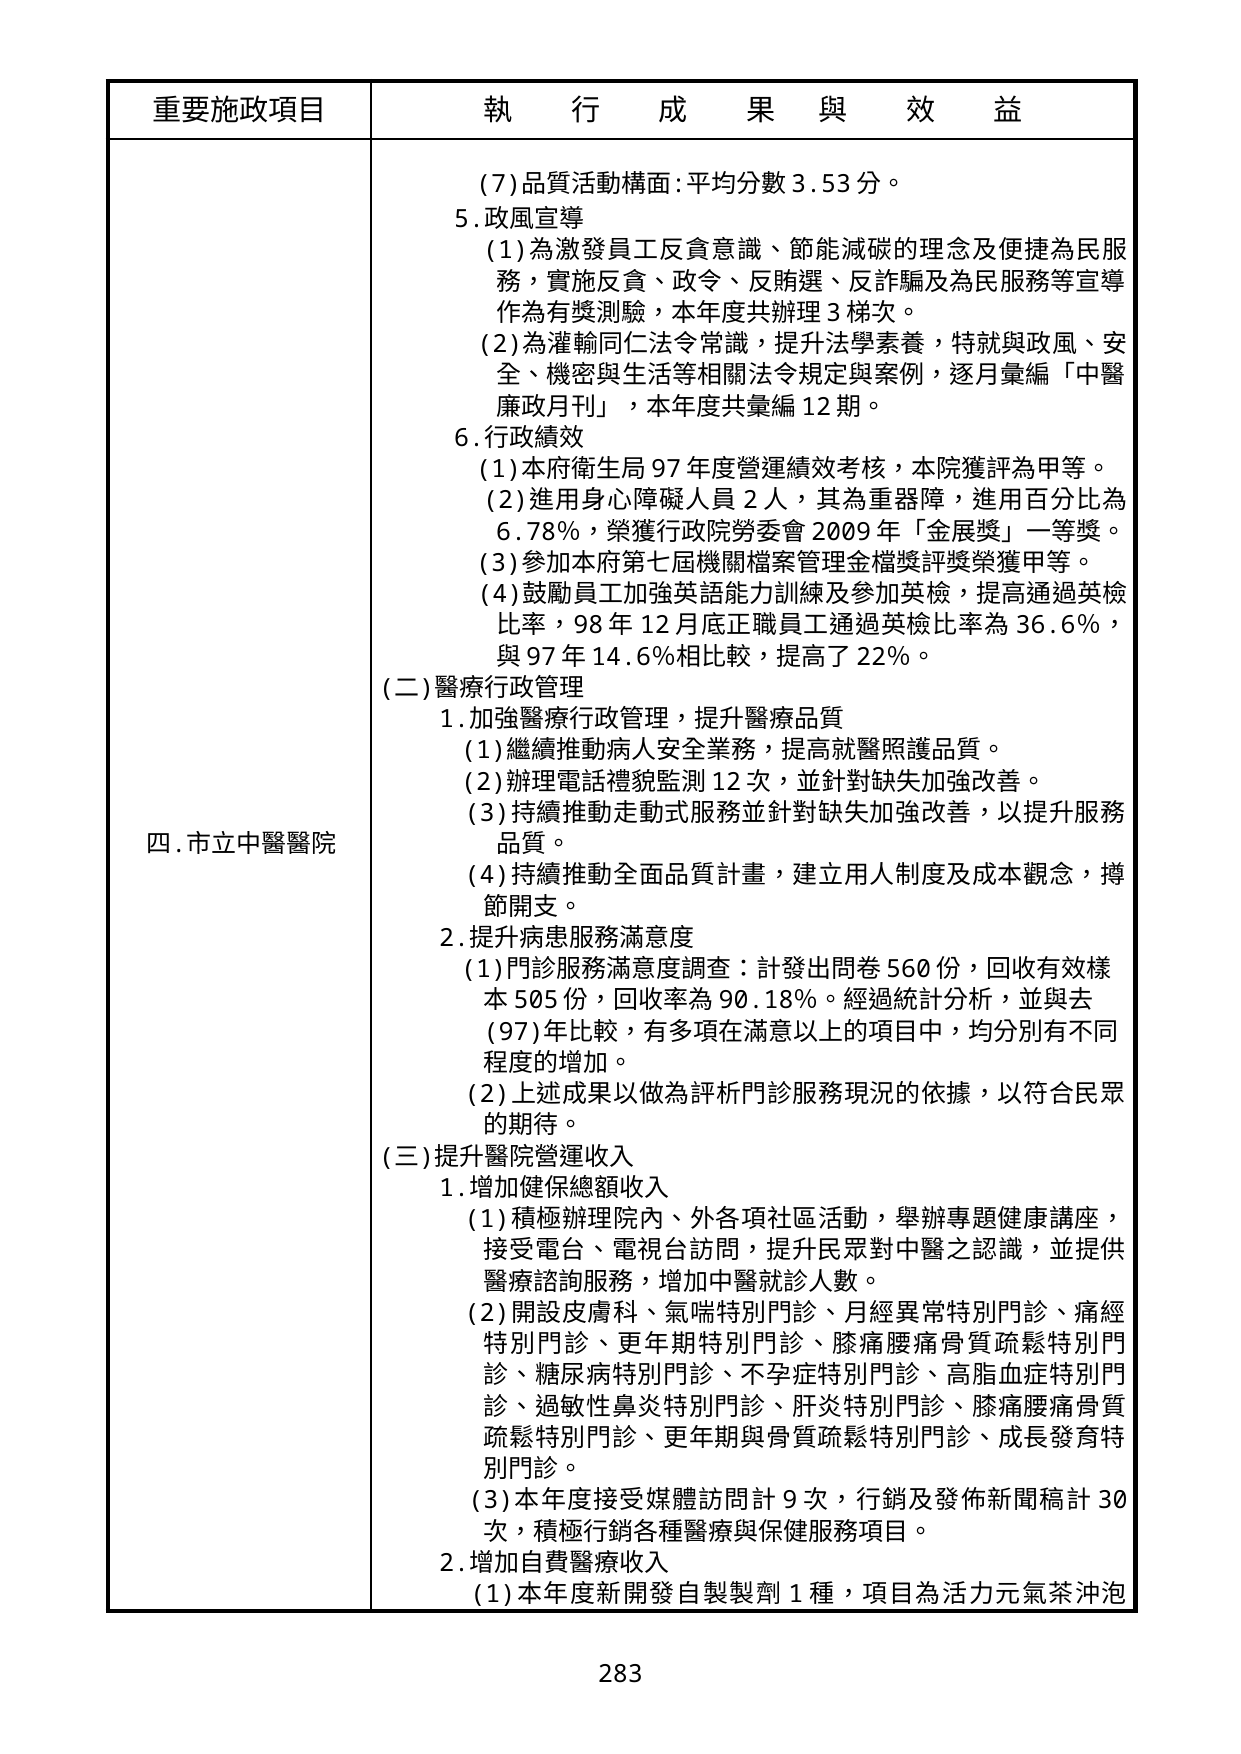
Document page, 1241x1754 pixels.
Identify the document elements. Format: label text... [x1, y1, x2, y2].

table_header 執 行 成 果 與 效 益 [372, 83, 1133, 138]
table_header 重要施政項目 [110, 83, 370, 138]
table_cell 四.市立中醫醫院 [110, 140, 370, 1609]
